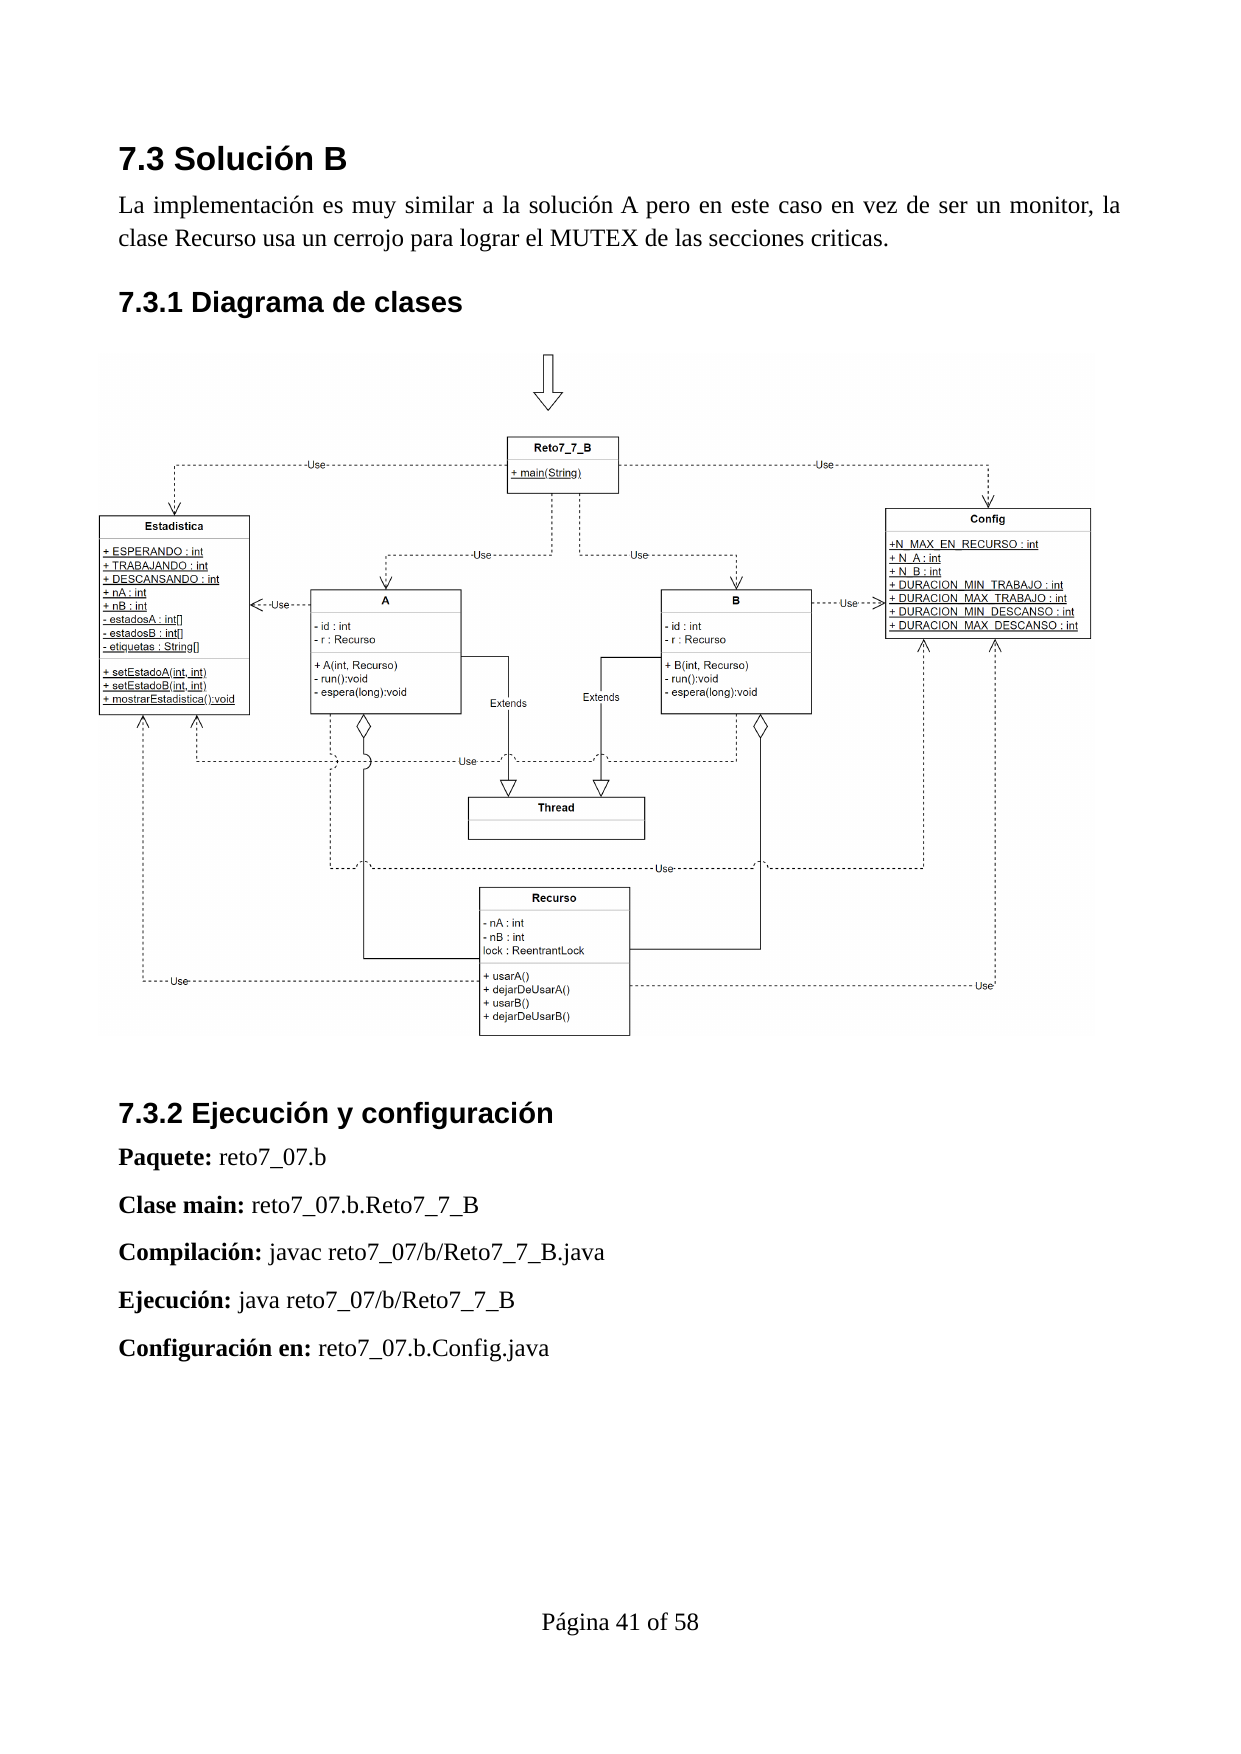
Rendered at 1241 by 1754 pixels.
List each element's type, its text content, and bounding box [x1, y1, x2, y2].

subtitle 7.3.2 Ejecución y configuración [118, 1096, 1122, 1130]
text La implementación es muy similar a la solución A pero en este caso en vez de ser un monitor, la clase Recurso usa un cerrojo para lograr el MUTEX de las secciones criticas. [118, 190, 1122, 252]
text Compilación: javac reto7_07/b/Reto7_7_B.java [118, 1237, 1122, 1266]
subtitle 7.3.1 Diagrama de clases [118, 285, 1122, 319]
text Clase main: reto7_07.b.Reto7_7_B [118, 1190, 1122, 1218]
picture [97, 353, 1095, 1036]
subtitle 7.3 Solución B [118, 139, 1122, 177]
text Ejecución: java reto7_07/b/Reto7_7_B [118, 1285, 1122, 1314]
text Configuración en: reto7_07.b.Config.java [118, 1333, 1122, 1361]
text Paquete: reto7_07.b [118, 1142, 1122, 1171]
